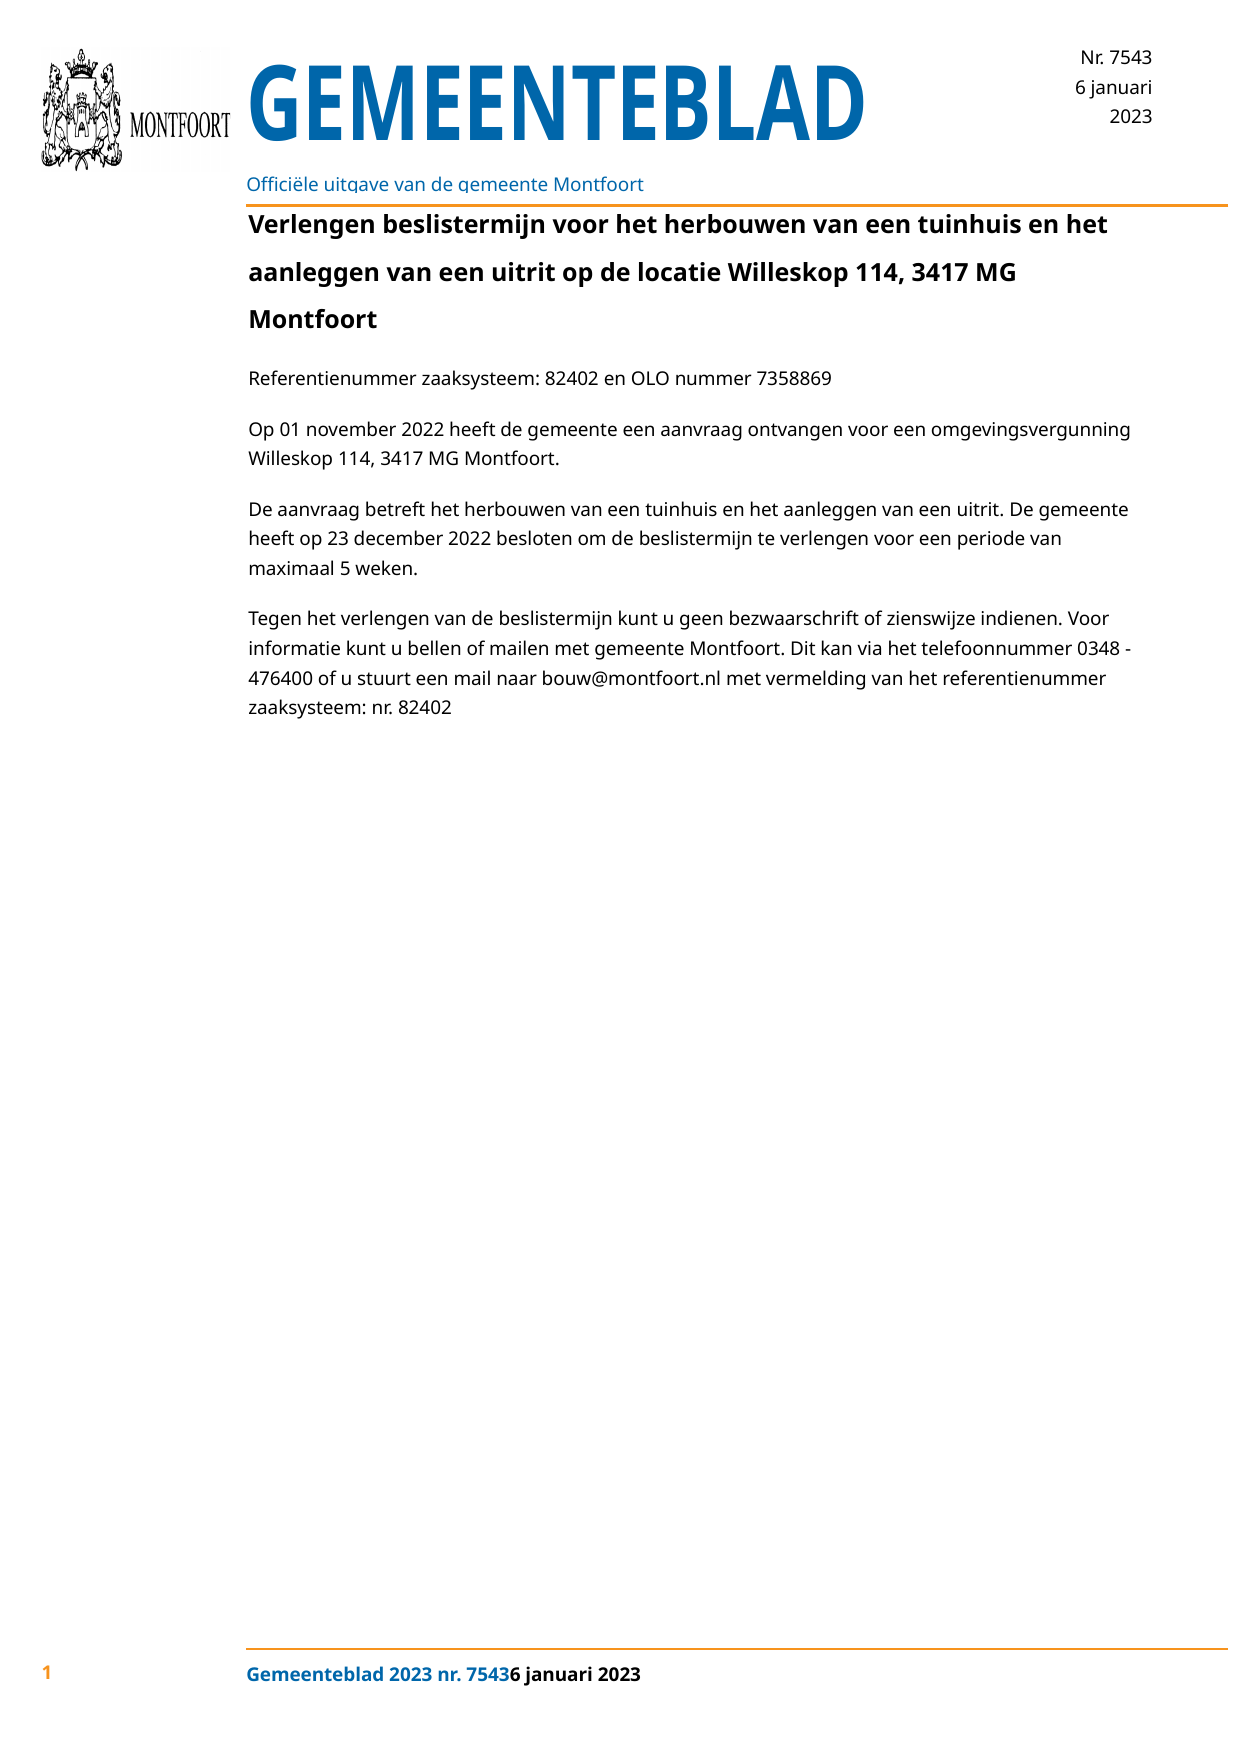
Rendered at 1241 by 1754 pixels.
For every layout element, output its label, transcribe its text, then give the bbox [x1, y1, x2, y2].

text Tegen het verlengen van de beslistermijn kunt u geen bezwaarschrift of zienswijze indienen. Voor informatie kunt u bellen of mailen met gemeente Montfoort. Dit kan via het telefoonnummer 0348 - 476400 of u stuurt een mail naar bouw@montfoort.nl met vermelding van het referentienummer zaaksysteem: nr. 82402 [248, 606, 1152, 720]
text Verlengen beslistermijn voor het herbouwen van een tuinhuis en het aanleggen van een uitrit op de locatie Willeskop 114, 3417 MG Montfoort [248, 207, 1152, 336]
picture [41, 47, 231, 172]
text Op 01 november 2022 heeft de gemeente een aanvraag ontvangen voor een omgevingsvergunning Willeskop 114, 3417 MG Montfoort. [248, 416, 1152, 471]
text Referentienummer zaaksysteem: 82402 en OLO nummer 7358869 [248, 366, 1152, 391]
text De aanvraag betreft het herbouwen van een tuinhuis en het aanleggen van een uitrit. De gemeente heeft op 23 december 2022 besloten om de beslistermijn te verlengen voor een periode van maximaal 5 weken. [248, 496, 1152, 581]
